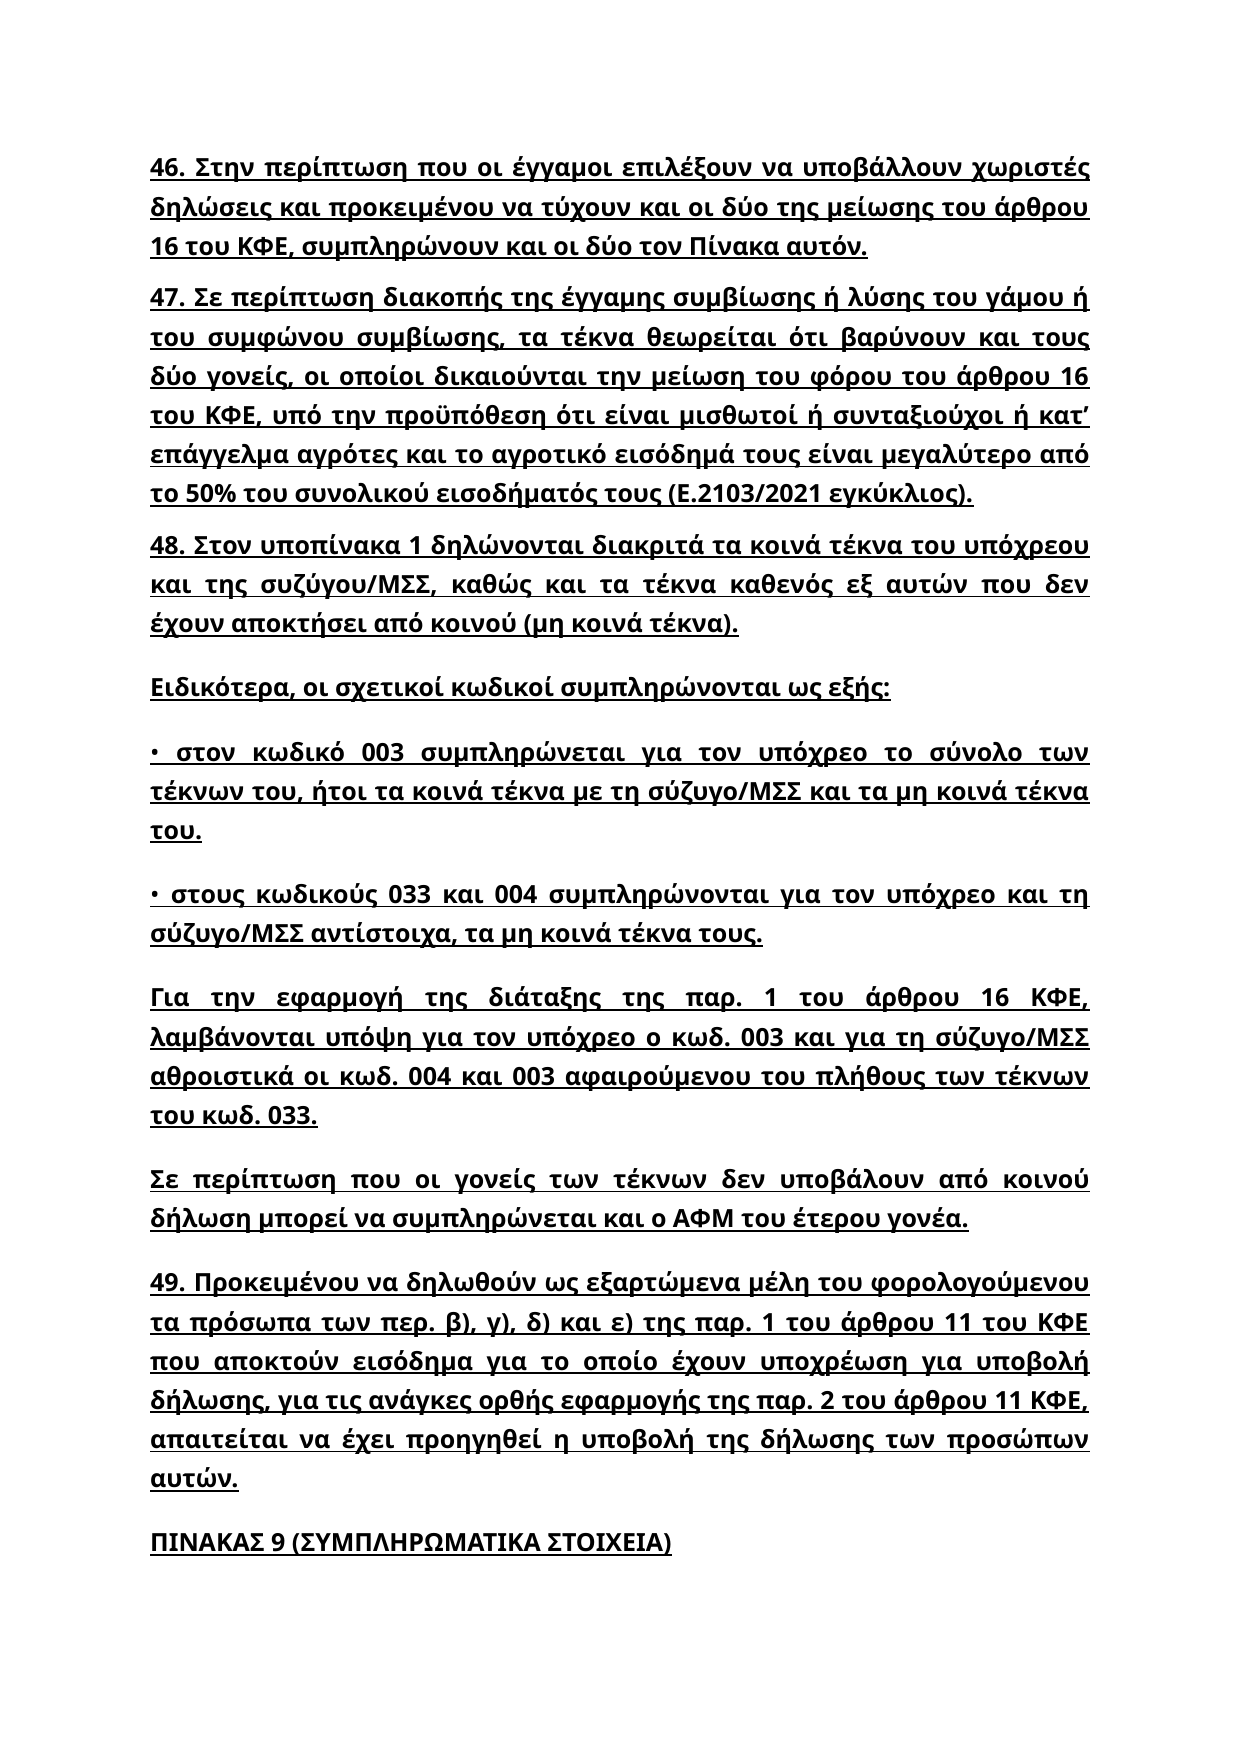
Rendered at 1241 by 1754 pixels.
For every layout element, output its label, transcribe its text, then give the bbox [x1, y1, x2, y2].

text 46. Στην περίπτωση που οι έγγαμοι επιλέξουν να υποβάλλουν χωριστές [150, 150, 1090, 179]
text το 50% του συνολικού εισοδήματός τους (Ε.2103/2021 εγκύκλιος). [150, 467, 1090, 510]
text δύο γονείς, οι οποίοι δικαιούνται την μείωση του φόρου του άρθρου 16 [150, 350, 1090, 387]
text 47. Σε περίπτωση διακοπής της έγγαμης συμβίωσης ή λύσης του γάμου ή [150, 280, 1090, 309]
text που αποκτούν εισόδημα για το οποίο έχουν υποχρέωση για υποβολή [150, 1335, 1090, 1372]
text Ειδικότερα, οι σχετικοί κωδικοί συμπληρώνονται ως εξής: [150, 670, 1090, 704]
text του ΚΦΕ, υπό την προϋπόθεση ότι είναι μισθωτοί ή συνταξιούχοι ή κατ’ [150, 389, 1090, 426]
text λαμβάνονται υπόψη για τον υπόχρεο ο κωδ. 003 και για τη σύζυγο/ΜΣΣ [150, 1011, 1090, 1048]
text και της συζύγου/ΜΣΣ, καθώς και τα τέκνα καθενός εξ αυτών που δεν [150, 558, 1090, 596]
text δήλωση μπορεί να συμπληρώνεται και ο ΑΦΜ του έτερου γονέα. [150, 1192, 1090, 1235]
text τα πρόσωπα των περ. β), γ), δ) και ε) της παρ. 1 του άρθρου 11 του ΚΦΕ [150, 1296, 1090, 1333]
text • στον κωδικό 003 συμπληρώνεται για τον υπόχρεο το σύνολο των [150, 734, 1090, 763]
text ΠΙΝΑΚΑΣ 9 (ΣΥΜΠΛΗΡΩΜΑΤΙΚΑ ΣΤΟΙΧΕΙΑ) [150, 1525, 1090, 1559]
text σύζυγο/ΜΣΣ αντίστοιχα, τα μη κοινά τέκνα τους. [150, 907, 1090, 950]
text επάγγελμα αγρότες και το αγροτικό εισόδημά τους είναι μεγαλύτερο από [150, 428, 1090, 466]
text 48. Στον υποπίνακα 1 δηλώνονται διακριτά τα κοινά τέκνα του υπόχρεου [150, 527, 1090, 556]
text του κωδ. 033. [150, 1089, 1090, 1132]
text Για την εφαρμογή της διάταξης της παρ. 1 του άρθρου 16 ΚΦΕ, [150, 980, 1090, 1009]
text του. [150, 804, 1090, 847]
text αθροιστικά οι κωδ. 004 και 003 αφαιρούμενου του πλήθους των τέκνων [150, 1050, 1090, 1087]
text δήλωσης, για τις ανάγκες ορθής εφαρμογής της παρ. 2 του άρθρου 11 ΚΦΕ, απαιτείται να έχει προηγηθεί η υποβολή της δήλωσης των προσώπων [150, 1374, 1090, 1451]
text έχουν αποκτήσει από κοινού (μη κοινά τέκνα). [150, 597, 1090, 640]
text • στους κωδικούς 033 και 004 συμπληρώνονται για τον υπόχρεο και τη [150, 877, 1090, 906]
text 49. Προκειμένου να δηλωθούν ως εξαρτώμενα μέλη του φορολογούμενου [150, 1265, 1090, 1294]
text Σε περίπτωση που οι γονείς των τέκνων δεν υποβάλουν από κοινού [150, 1162, 1090, 1191]
text του συμφώνου συμβίωσης, τα τέκνα θεωρείται ότι βαρύνουν και τους [150, 311, 1090, 348]
text αυτών. [150, 1452, 1090, 1495]
text 16 του ΚΦΕ, συμπληρώνουν και οι δύο τον Πίνακα αυτόν. [150, 220, 1090, 262]
text τέκνων του, ήτοι τα κοινά τέκνα με τη σύζυγο/ΜΣΣ και τα μη κοινά τέκνα [150, 765, 1090, 802]
text δηλώσεις και προκειμένου να τύχουν και οι δύο της μείωσης του άρθρου [150, 181, 1090, 218]
